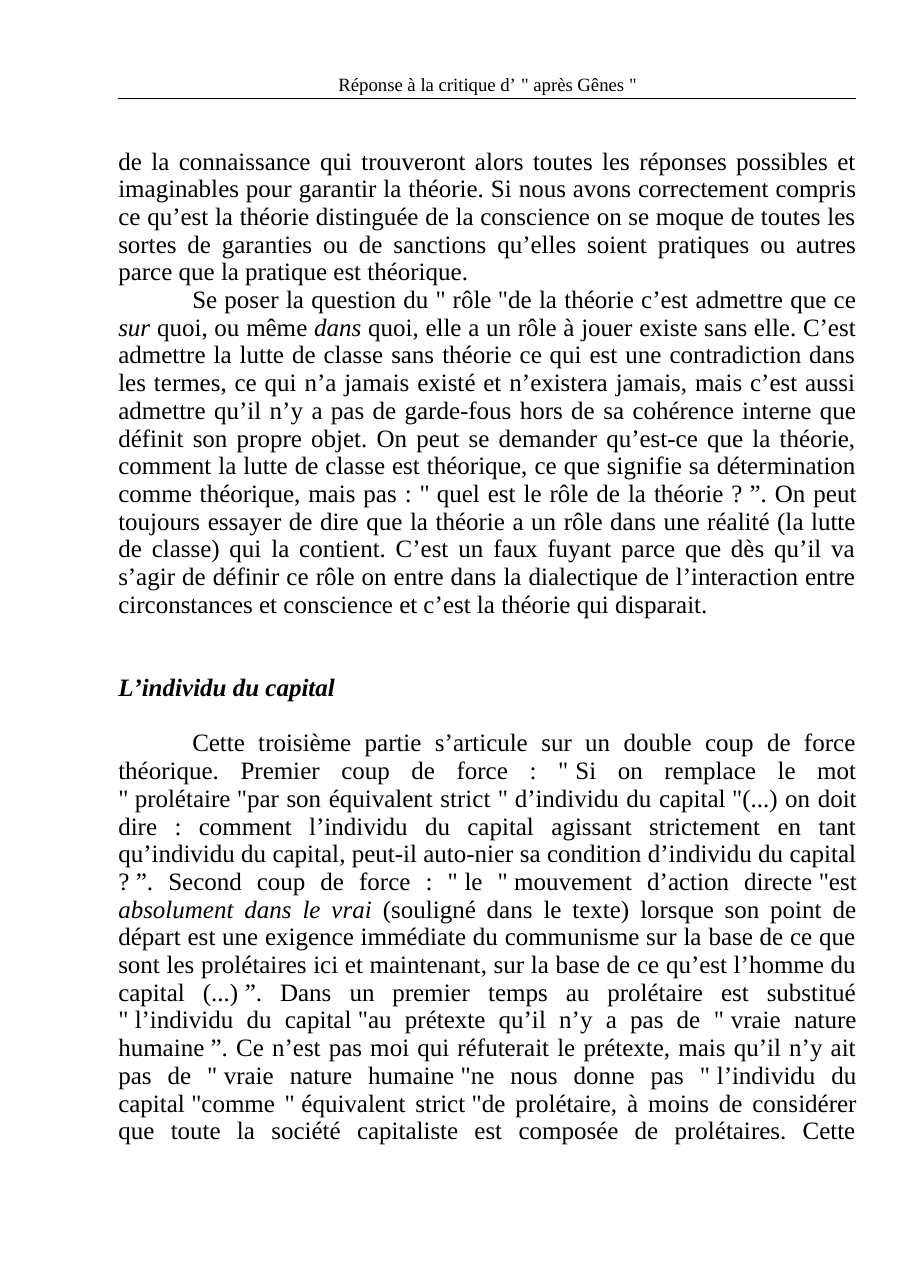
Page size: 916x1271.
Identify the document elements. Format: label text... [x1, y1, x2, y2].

text Se poser la question du " rôle "de la théorie c’est admettre que ce sur quoi, ou même dans quoi, elle a un rôle à jouer existe sans elle. C’est admettre la lutte de classe sans théorie ce qui est une contradiction dans les termes, ce qui n’a jamais existé et n’existera jamais, mais c’est aussi admettre qu’il n’y a pas de garde-fous hors de sa cohérence interne que définit son propre objet. On peut se demander qu’est-ce que la théorie, comment la lutte de classe est théorique, ce que signifie sa détermination comme théorique, mais pas : " quel est le rôle de la théorie ? ”. On peut toujours essayer de dire que la théorie a un rôle dans une réalité (la lutte de classe) qui la contient. C’est un faux fuyant parce que dès qu’il va s’agir de définir ce rôle on entre dans la dialectique de l’interaction entre circonstances et conscience et c’est la théorie qui disparait. [118, 286, 856, 619]
text Cette troisième partie s’articule sur un double coup de force théorique. Premier coup de force : " Si on remplace le mot " prolétaire "par son équivalent strict " d’individu du capital "(...) on doit dire : comment l’individu du capital agissant strictement en tant qu’individu du capital, peut-il auto-nier sa condition d’individu du capital ? ”. Second coup de force : " le " mouvement d’action directe "est absolument dans le vrai (souligné dans le texte) lorsque son point de départ est une exigence immédiate du communisme sur la base de ce que sont les prolétaires ici et maintenant, sur la base de ce qu’est l’homme du capital (...) ”. Dans un premier temps au prolétaire est substitué " l’individu du capital "au prétexte qu’il n’y a pas de " vraie nature humaine ”. Ce n’est pas moi qui réfuterait le prétexte, mais qu’il n’y ait pas de " vraie nature humaine "ne nous donne pas " l’individu du capital "comme " équivalent strict "de prolétaire, à moins de considérer que toute la société capitaliste est composée de prolétaires. Cette [118, 729, 856, 1145]
subtitle L’individu du capital [118, 674, 856, 702]
text de la connaissance qui trouveront alors toutes les réponses possibles et imaginables pour garantir la théorie. Si nous avons correctement compris ce qu’est la théorie distinguée de la conscience on se moque de toutes les sortes de garanties ou de sanctions qu’elles soient pratiques ou autres parce que la pratique est théorique. [118, 148, 856, 286]
